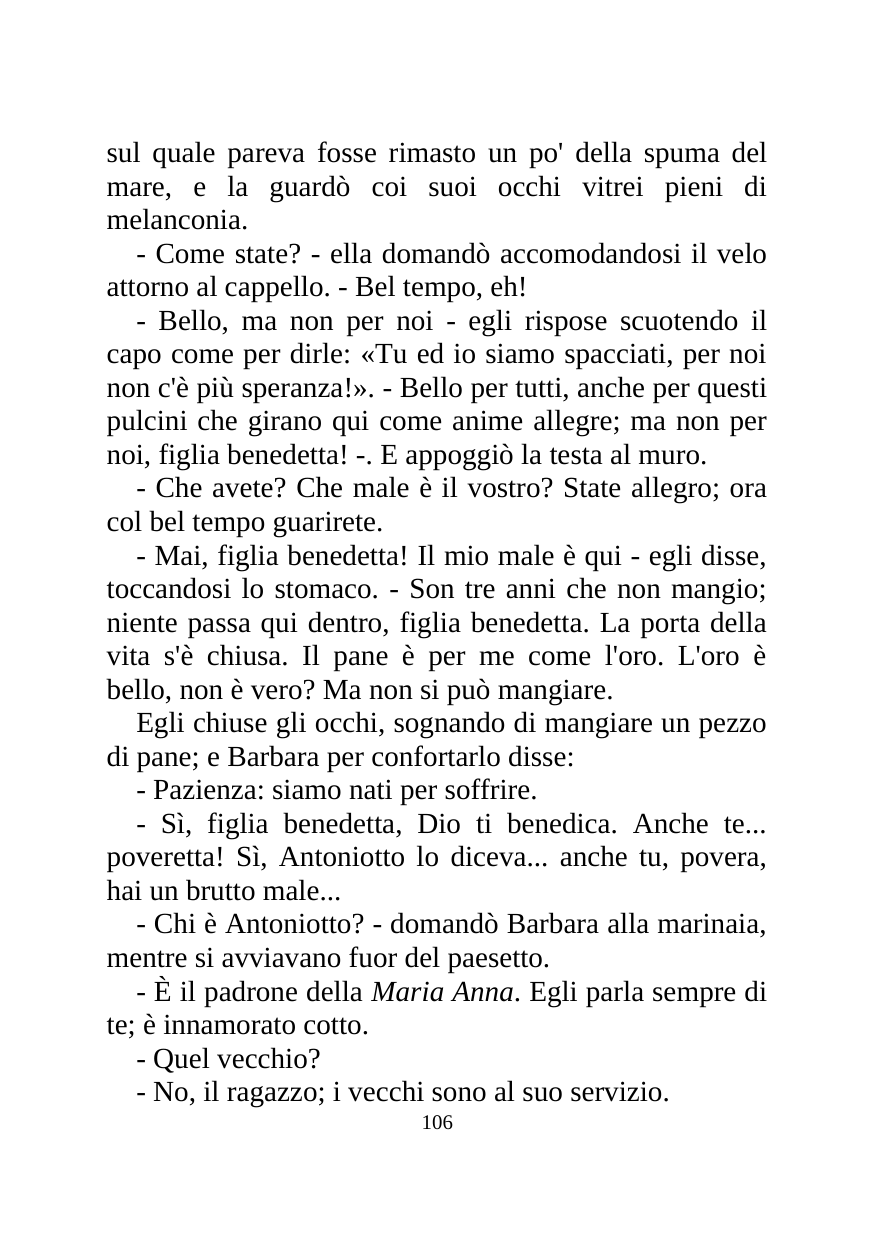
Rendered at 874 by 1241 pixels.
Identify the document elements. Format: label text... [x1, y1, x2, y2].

text - Bello, ma non per noi - egli rispose scuotendo il capo come per dirle: «Tu ed io siamo spacciati, per noi non c'è più speranza!». - Bello per tutti, anche per questi pulcini che girano qui come anime allegre; ma non per noi, figlia benedetta! -. E appoggiò la testa al muro. [106, 303, 768, 471]
text - Che avete? Che male è il vostro? State allegro; ora col bel tempo guarirete. [106, 471, 768, 538]
text Egli chiuse gli occhi, sognando di mangiare un pezzo di pane; e Barbara per confortarlo disse: [106, 705, 768, 772]
text - Pazienza: siamo nati per soffrire. [106, 772, 768, 806]
text - Mai, figlia benedetta! Il mio male è qui - egli disse, toccandosi lo stomaco. - Son tre anni che non mangio; niente passa qui dentro, figlia benedetta. La porta della vita s'è chiusa. Il pane è per me come l'oro. L'oro è bello, non è vero? Ma non si può mangiare. [106, 538, 768, 705]
text - No, il ragazzo; i vecchi sono al suo servizio. [106, 1074, 768, 1108]
text sul quale pareva fosse rimasto un po' della spuma del mare, e la guardò coi suoi occhi vitrei pieni di melanconia. [106, 135, 768, 236]
text - Sì, figlia benedetta, Dio ti benedica. Anche te... poveretta! Sì, Antoniotto lo diceva... anche tu, povera, hai un brutto male... [106, 806, 768, 907]
text - È il padrone della Maria Anna. Egli parla sempre di te; è innamorato cotto. [106, 974, 768, 1041]
text - Quel vecchio? [106, 1041, 768, 1074]
text - Chi è Antoniotto? - domandò Barbara alla marinaia, mentre si avviavano fuor del paesetto. [106, 907, 768, 974]
text - Come state? - ella domandò accomodandosi il velo attorno al cappello. - Bel tempo, eh! [106, 236, 768, 303]
